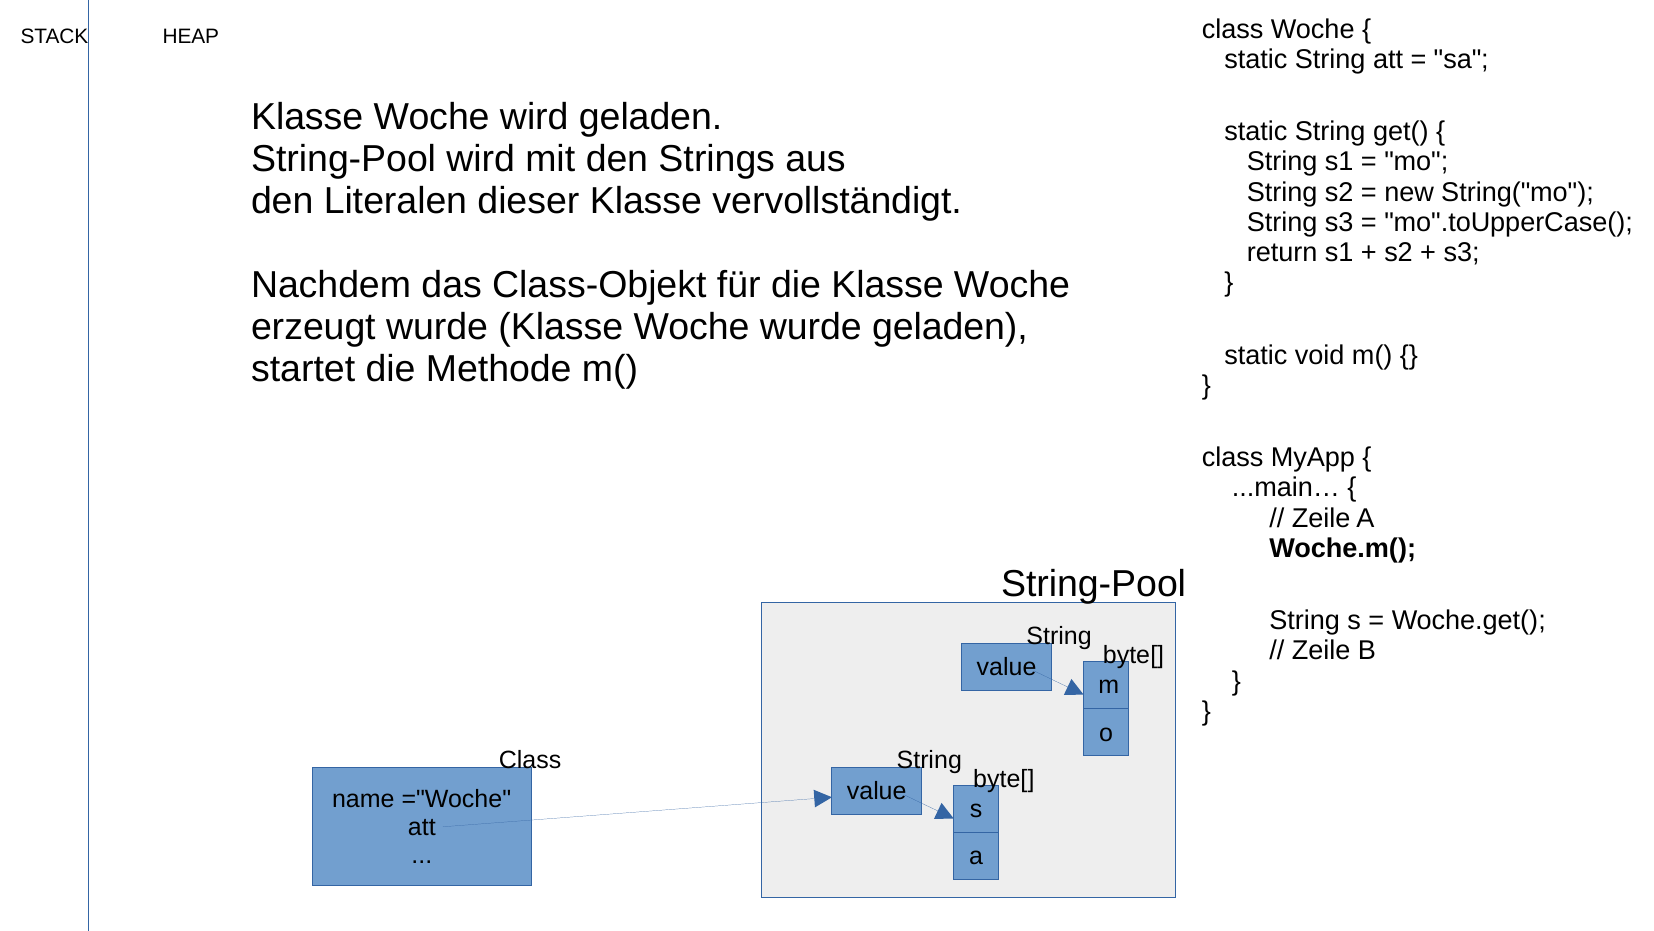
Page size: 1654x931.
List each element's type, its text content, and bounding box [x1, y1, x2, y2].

text_box Klasse Woche wird geladen. String-Pool wird mit den Strings aus den Literalen dieser Klasse vervollständigt. Nachdem das Class-Objekt für die Klasse Woche erzeugt wurde (Klasse Woche wurde geladen), startet die Methode m() [236, 88, 1085, 398]
text_box s [953, 785, 999, 832]
text_box String [1011, 614, 1107, 658]
text_box byte[] [958, 757, 1050, 801]
text_box name ="Woche" att ... [312, 767, 532, 886]
text_box [1052, 658, 1088, 692]
text_box value [961, 643, 1052, 691]
text_box a [953, 832, 999, 880]
text_box class Woche { static String att = "sa"; static String get() { String s1 = "mo"; String s2 = new String("mo"); String s3 = "mo".toUpperCase(); return s1 + s2 + s3; } static void m() {} } class MyApp { ...main… { // Zeile A Woche.m(); String s = Woche.get(); // Zeile B } } [1187, 6, 1648, 734]
text_box m [1083, 661, 1129, 708]
text_box STACK [5, 17, 124, 63]
text_box Class [484, 738, 577, 782]
text_box [761, 602, 1176, 898]
text_box String-Pool [986, 555, 1201, 612]
text_box String [881, 738, 978, 782]
text_box value [831, 767, 922, 815]
text_box HEAP [147, 17, 266, 63]
text_box byte[] [1088, 633, 1180, 677]
text_box o [1083, 708, 1129, 756]
text_box [922, 782, 958, 816]
